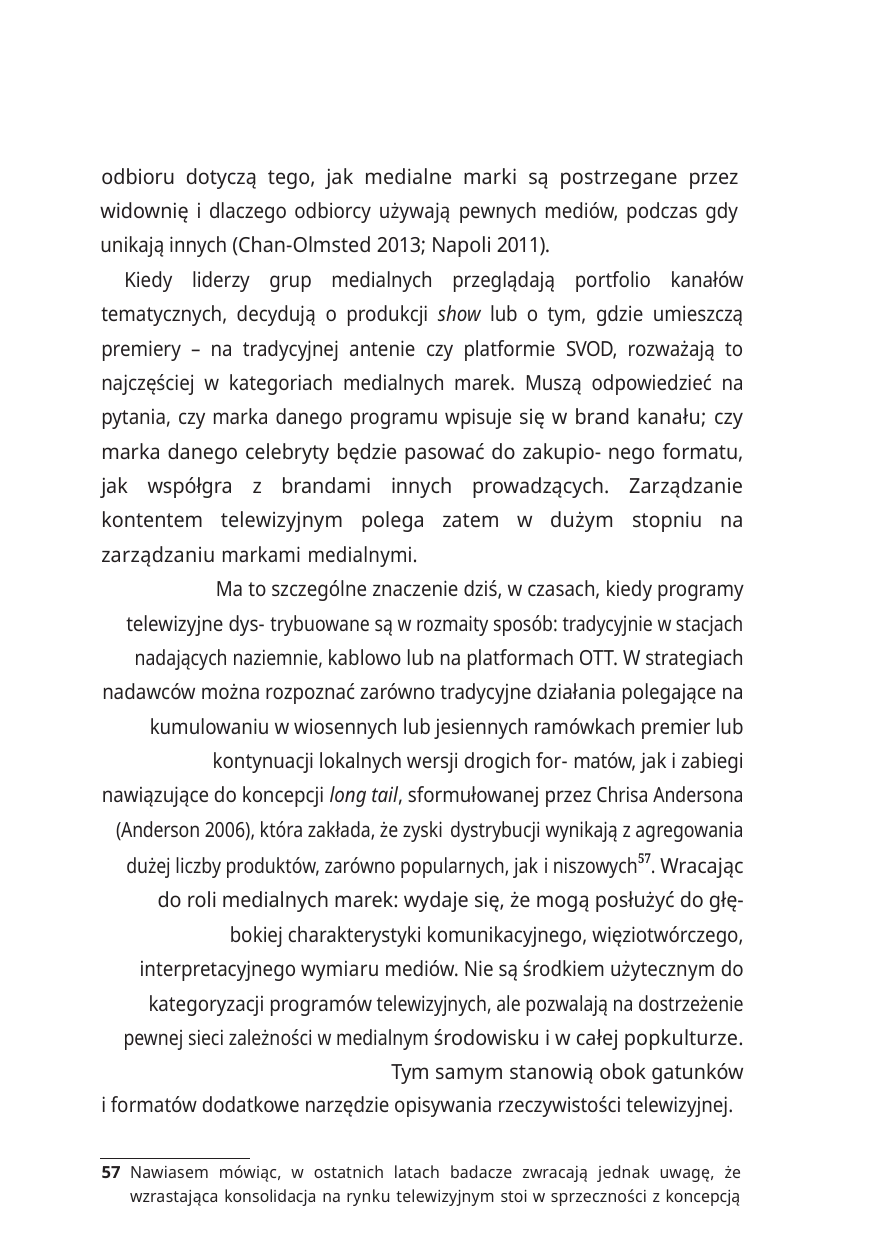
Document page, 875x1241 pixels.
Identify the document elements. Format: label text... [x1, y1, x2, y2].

text i formatów dodatkowe narzędzie opisywania rzeczywistości telewizyjnej. [101, 1092, 755, 1118]
text Ma to szczególne znaczenie dziś, w czasach, kiedy programy telewizyjne dys- trybuowane są w rozmaity sposób: tradycyjnie w stacjach nadających naziemnie, kablowo lub na platformach OTT. W strategiach nadawców można rozpoznać zarówno tradycyjne działania polegające na kumulowaniu w wiosennych lub jesiennych ramówkach premier lub kontynuacji lokalnych wersji drogich for- matów, jak i zabiegi nawiązujące do koncepcji long tail, sformułowanej przez Chrisa Andersona (Anderson 2006), która zakłada, że zyski dystrybucji wynikają z agregowania dużej liczby produktów, zarówno popularnych, jak i niszowych57. Wracając do roli medialnych marek: wydaje się, że mogą posłużyć do głę- bokiej charakterystyki komunikacyjnego, więziotwórczego, interpretacyjnego wymiaru mediów. Nie są środkiem użytecznym do kategoryzacji programów telewizyjnych, ale pozwalają na dostrzeżenie pewnej sieci zależności w medialnym środowisku i w całej popkulturze. Tym samym stanowią obok gatunków [100, 574, 743, 1086]
text odbioru dotyczą tego, jak medialne marki są postrzegane przez widownię i dlaczego odbiorcy używają pewnych mediów, podczas gdy unikają innych (Chan-Olmsted 2013; Napoli 2011). [100, 162, 738, 259]
list Nawiasem mówiąc, w ostatnich latach badacze zwracają jednak uwagę, że wzrastająca konsolidacja na rynku telewizyjnym stoi w sprzeczności z koncepcją [101, 1161, 741, 1208]
text Kiedy liderzy grup medialnych przeglądają portfolio kanałów tematycznych, decydują o produkcji show lub o tym, gdzie umieszczą premiery – na tradycyjnej antenie czy platformie SVOD, rozważają to najczęściej w kategoriach medialnych marek. Muszą odpowiedzieć na pytania, czy marka danego programu wpisuje się w brand kanału; czy marka danego celebryty będzie pasować do zakupio- nego formatu, jak współgra z brandami innych prowadzących. Zarządzanie kontentem telewizyjnym polega zatem w dużym stopniu na zarządzaniu markami medialnymi. [101, 265, 743, 568]
